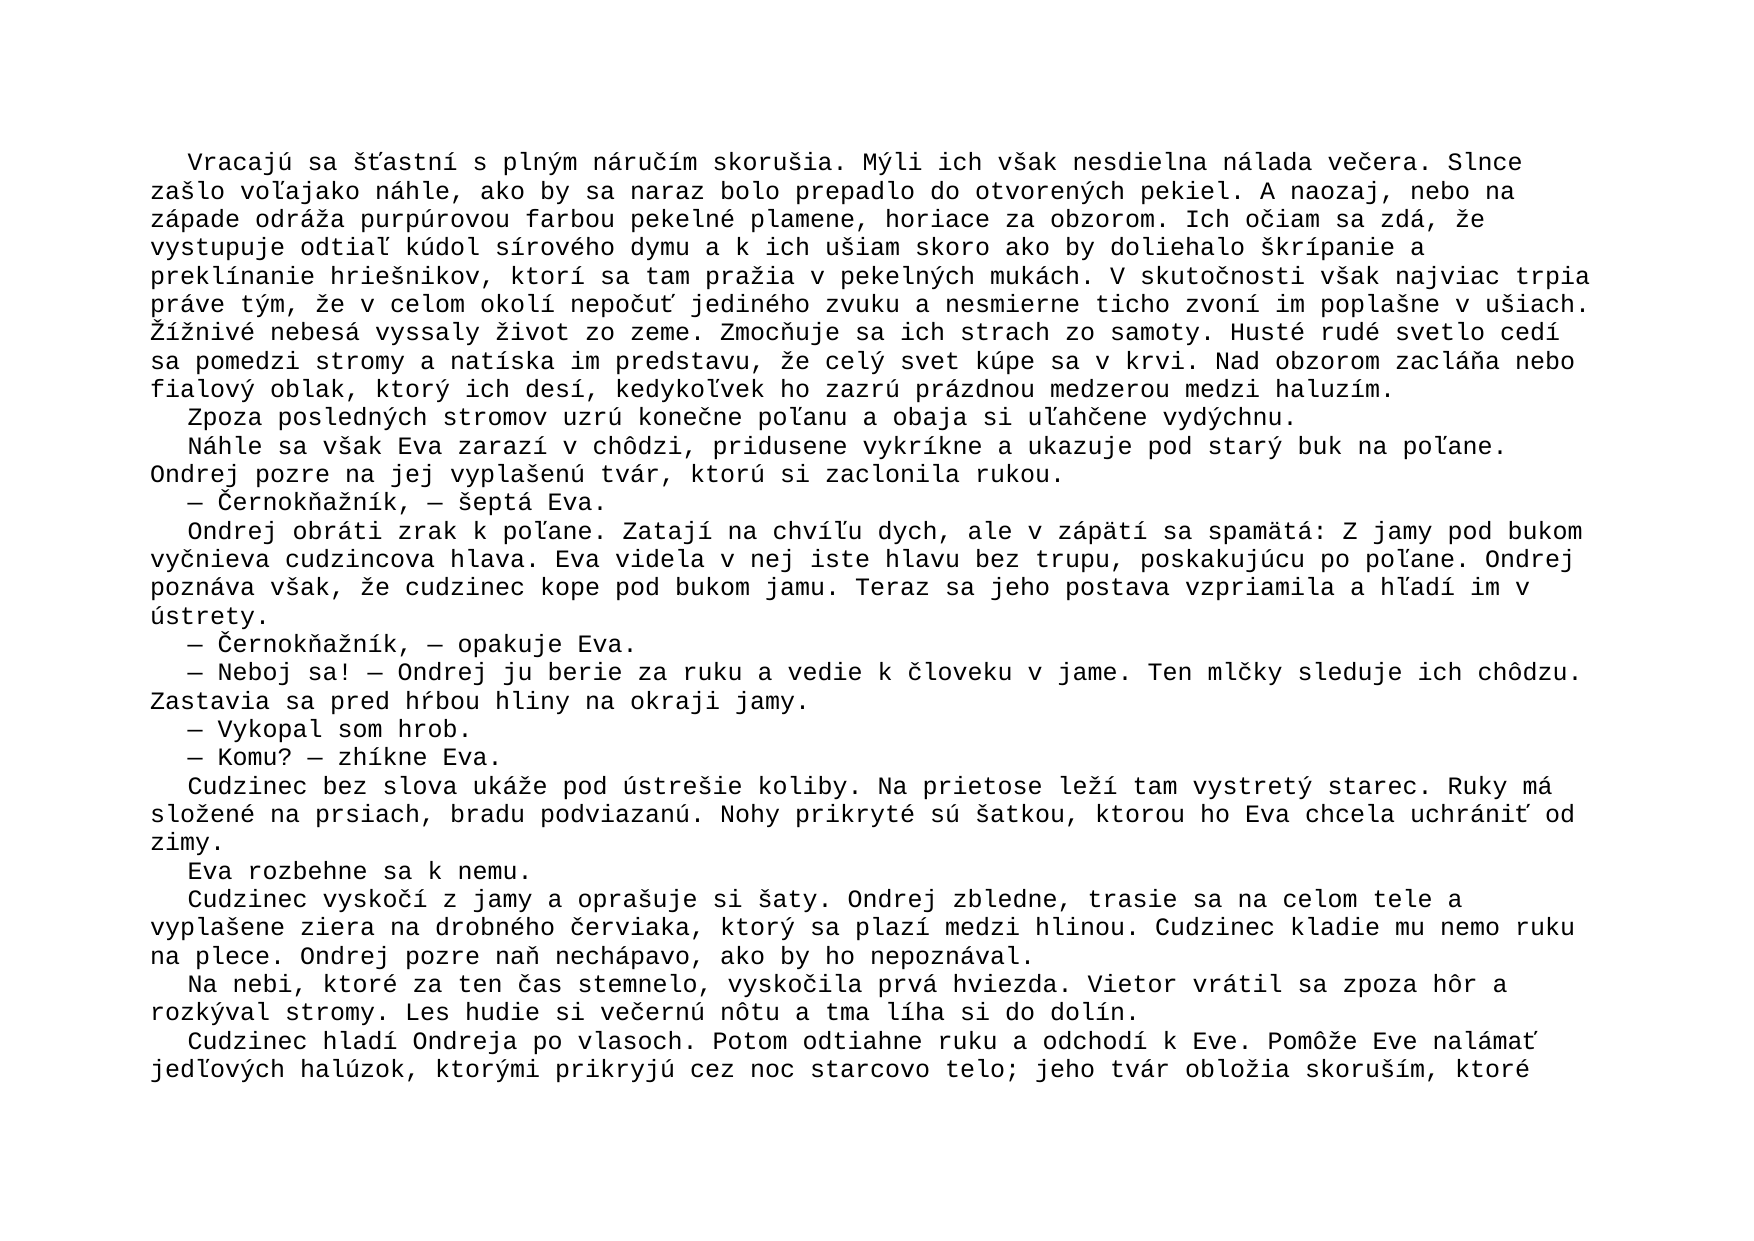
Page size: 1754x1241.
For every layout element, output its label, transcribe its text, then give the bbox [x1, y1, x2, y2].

text Eva rozbehne sa k nemu. [150, 858, 1603, 887]
text — Černokňažník, — opakuje Eva. [150, 632, 1603, 660]
text — Komu? — zhíkne Eva. [150, 745, 1603, 773]
text Cudzinec vyskočí z jamy a oprašuje si šaty. Ondrej zbledne, trasie sa na celom tele a vyplašene ziera na drobného červiaka, ktorý sa plazí medzi hlinou. Cudzinec kladie mu nemo ruku na plece. Ondrej pozre naň nechápavo, ako by ho nepoznával. [150, 887, 1603, 972]
text Zpoza posledných stromov uzrú konečne poľanu a obaja si uľahčene vydýchnu. [150, 405, 1603, 433]
text — Černokňažník, — šeptá Eva. [150, 490, 1603, 518]
text Cudzinec hladí Ondreja po vlasoch. Potom odtiahne ruku a odchodí k Eve. Pomôže Eve nalámať jedľových halúzok, ktorými prikryjú cez noc starcovo telo; jeho tvár obložia skoruším, ktoré [150, 1028, 1603, 1085]
text Na nebi, ktoré za ten čas stemnelo, vyskočila prvá hviezda. Vietor vrátil sa zpoza hôr a rozkýval stromy. Les hudie si večernú nôtu a tma líha si do dolín. [150, 972, 1603, 1028]
text Ondrej obráti zrak k poľane. Zatají na chvíľu dych, ale v zápätí sa spamätá: Z jamy pod bukom vyčnieva cudzincova hlava. Eva videla v nej iste hlavu bez trupu, poskakujúcu po poľane. Ondrej poznáva však, že cudzinec kope pod bukom jamu. Teraz sa jeho postava vzpriamila a hľadí im v ústrety. [150, 518, 1603, 632]
text Cudzinec bez slova ukáže pod ústrešie koliby. Na prietose leží tam vystretý starec. Ruky má složené na prsiach, bradu podviazanú. Nohy prikryté sú šatkou, ktorou ho Eva chcela uchrániť od zimy. [150, 773, 1603, 858]
text — Vykopal som hrob. [150, 717, 1603, 745]
text — Neboj sa! — Ondrej ju berie za ruku a vedie k človeku v jame. Ten mlčky sleduje ich chôdzu. Zastavia sa pred hŕbou hliny na okraji jamy. [150, 660, 1603, 717]
text Vracajú sa šťastní s plným náručím skorušia. Mýli ich však nesdielna nálada večera. Slnce zašlo voľajako náhle, ako by sa naraz bolo prepadlo do otvorených pekiel. A naozaj, nebo na západe odráža purpúrovou farbou pekelné plamene, horiace za obzorom. Ich očiam sa zdá, že vystupuje odtiaľ kúdol sírového dymu a k ich ušiam skoro ako by doliehalo škrípanie a preklínanie hriešnikov, ktorí sa tam pražia v pekelných mukách. V skutočnosti však najviac trpia práve tým, že v celom okolí nepočuť jediného zvuku a nesmierne ticho zvoní im poplašne v ušiach. Žížnivé nebesá vyssaly život zo zeme. Zmocňuje sa ich strach zo samoty. Husté rudé svetlo cedí sa pomedzi stromy a natíska im predstavu, že celý svet kúpe sa v krvi. Nad obzorom zacláňa nebo fialový oblak, ktorý ich desí, kedykoľvek ho zazrú prázdnou medzerou medzi haluzím. [150, 150, 1603, 405]
text Náhle sa však Eva zarazí v chôdzi, pridusene vykríkne a ukazuje pod starý buk na poľane. Ondrej pozre na jej vyplašenú tvár, ktorú si zaclonila rukou. [150, 433, 1603, 490]
